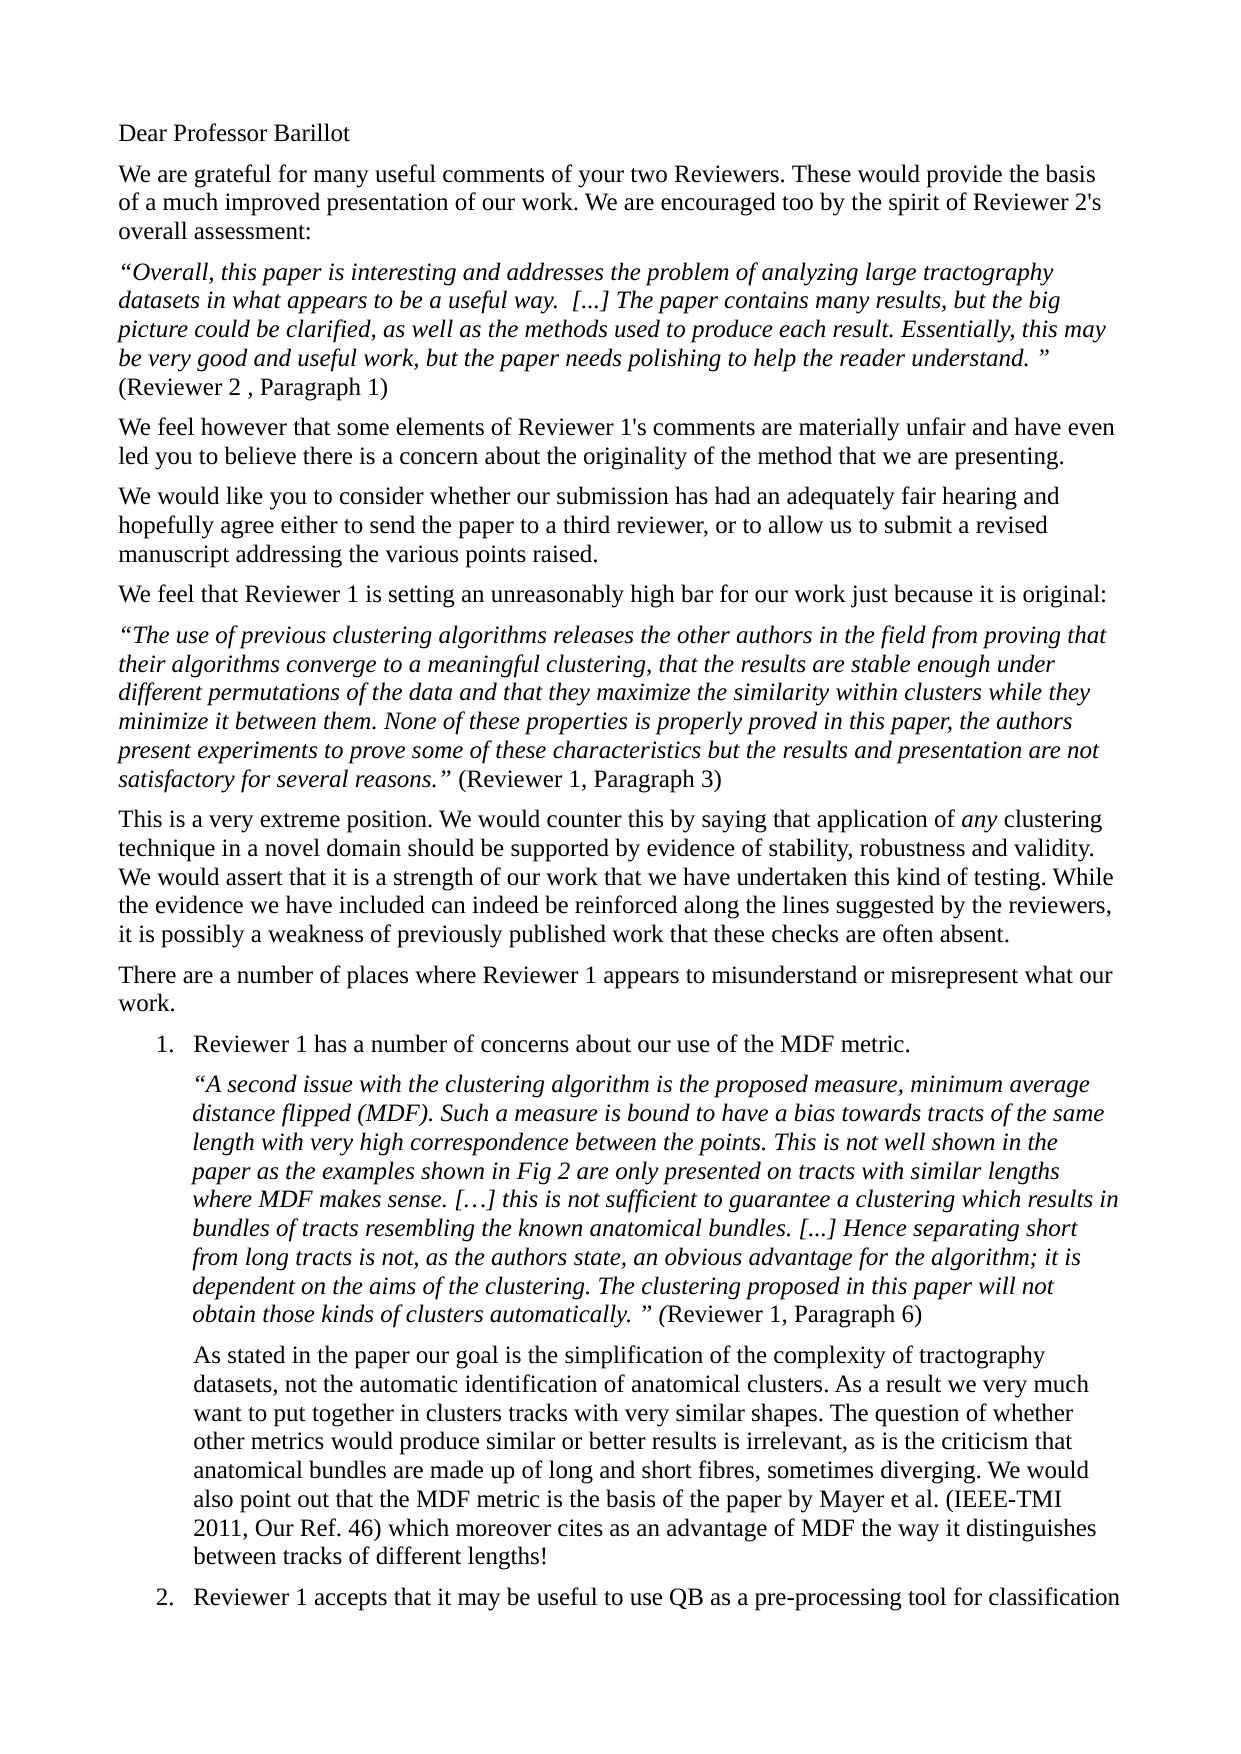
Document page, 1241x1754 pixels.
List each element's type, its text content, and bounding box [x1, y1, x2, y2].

text There are a number of places where Reviewer 1 appears to misunderstand or misrepresent what our work. [118, 960, 1122, 1017]
text We would like you to consider whether our submission has had an adequately fair hearing and hopefully agree either to send the paper to a third reviewer, or to allow us to submit a revised manuscript addressing the various points raised. [118, 481, 1122, 568]
list “A second issue with the clustering algorithm is the proposed measure, minimum average distance flipped (MDF). Such a measure is bound to have a bias towards tracts of the same length with very high correspondence between the points. This is not well shown in the paper as the examples shown in Fig 2 are only presented on tracts with similar lengths where MDF makes sense. […] this is not sufficient to guarantee a clustering which results in bundles of tracts resembling the known anatomical bundles. [...] Hence separating short from long tracts is not, as the authors state, an obvious advantage for the algorithm; it is dependent on the aims of the clustering. The clustering proposed in this paper will not obtain those kinds of clusters automatically. ” (Reviewer 1, Paragraph 6) [154, 1069, 1122, 1328]
text We feel however that some elements of Reviewer 1's comments are materially unfair and have even led you to believe there is a concern about the originality of the method that we are presenting. [118, 412, 1122, 470]
text “Overall, this paper is interesting and addresses the problem of analyzing large tractography datasets in what appears to be a useful way. [...] The paper contains many results, but the big picture could be clarified, as well as the methods used to produce each result. Essentially, this may be very good and useful work, but the paper needs polishing to help the reader understand. ” (Reviewer 2 , Paragraph 1) [118, 257, 1122, 400]
list As stated in the paper our goal is the simplification of the complexity of tractography datasets, not the automatic identification of anatomical clusters. As a result we very much want to put together in clusters tracks with very similar shapes. The question of whether other metrics would produce similar or better results is irrelevant, as is the criticism that anatomical bundles are made up of long and short fibres, sometimes diverging. We would also point out that the MDF metric is the basis of the paper by Mayer et al. (IEEE-TMI 2011, Our Ref. 46) which moreover cites as an advantage of MDF the way it distinguishes between tracks of different lengths! [156, 1340, 1122, 1570]
list Reviewer 1 accepts that it may be useful to use QB as a pre-processing tool for classification [156, 1582, 1122, 1611]
text Dear Professor Barillot [118, 118, 1122, 147]
text This is a very extreme position. We would counter this by saying that application of any clustering technique in a novel domain should be supported by evidence of stability, robustness and validity. We would assert that it is a strength of our work that we have undertaken this kind of testing. While the evidence we have included can indeed be reinforced along the lines suggested by the reviewers, it is possibly a weakness of previously published work that these checks are often absent. [118, 804, 1122, 948]
text We are grateful for many useful comments of your two Reviewers. These would provide the basis of a much improved presentation of our work. We are encouraged too by the spirit of Reviewer 2's overall assessment: [118, 159, 1122, 245]
text We feel that Reviewer 1 is setting an unreasonably high bar for our work just because it is original: [118, 579, 1122, 608]
list Reviewer 1 has a number of concerns about our use of the MDF metric. [156, 1029, 1122, 1058]
text “The use of previous clustering algorithms releases the other authors in the field from proving that their algorithms converge to a meaningful clustering, that the results are stable enough under different permutations of the data and that they maximize the similarity within clusters while they minimize it between them. None of these properties is properly proved in this paper, the authors present experiments to prove some of these characteristics but the results and presentation are not satisfactory for several reasons.” (Reviewer 1, Paragraph 3) [118, 620, 1122, 792]
